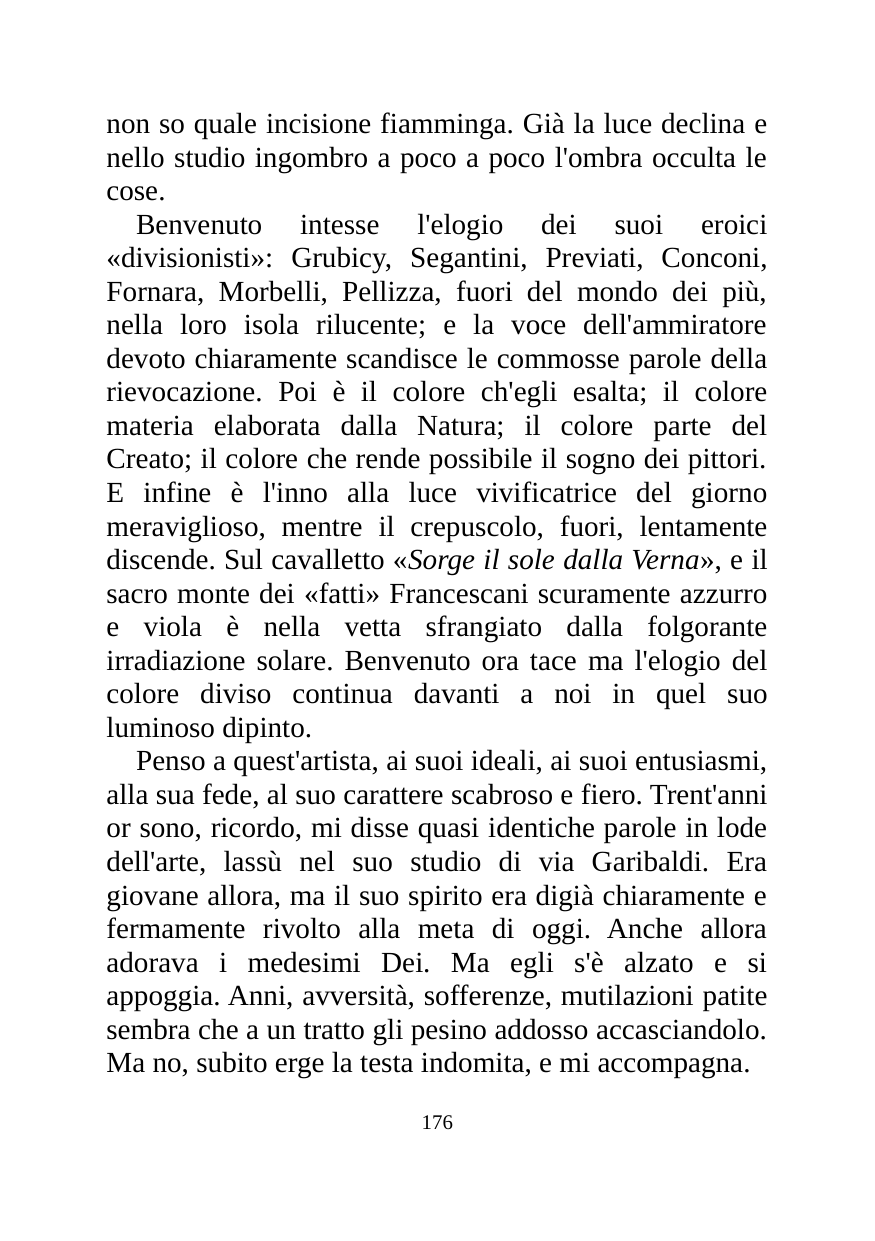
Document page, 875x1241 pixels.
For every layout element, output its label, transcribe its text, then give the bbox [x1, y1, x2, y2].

text Penso a quest'artista, ai suoi ideali, ai suoi entusiasmi, alla sua fede, al suo carattere scabroso e fiero. Trent'anni or sono, ricordo, mi disse quasi identiche parole in lode dell'arte, lassù nel suo studio di via Garibaldi. Era giovane allora, ma il suo spirito era digià chiaramente e fermamente rivolto alla meta di oggi. Anche allora adorava i medesimi Dei. Ma egli s'è alzato e si appoggia. Anni, avversità, sofferenze, mutilazioni patite sembra che a un tratto gli pesino addosso accasciandolo. Ma no, subito erge la testa indomita, e mi accompagna. [106, 743, 768, 1079]
text non so quale incisione fiamminga. Già la luce declina e nello studio ingombro a poco a poco l'ombra occulta le cose. [106, 106, 768, 207]
text Benvenuto intesse l'elogio dei suoi eroici «divisionisti»: Grubicy, Segantini, Previati, Conconi, Fornara, Morbelli, Pellizza, fuori del mondo dei più, nella loro isola rilucente; e la voce dell'ammiratore devoto chiaramente scandisce le commosse parole della rievocazione. Poi è il colore ch'egli esalta; il colore materia elaborata dalla Natura; il colore parte del Creato; il colore che rende possibile il sogno dei pittori. E infine è l'inno alla luce vivificatrice del giorno meraviglioso, mentre il crepuscolo, fuori, lentamente discende. Sul cavalletto «Sorge il sole dalla Verna», e il sacro monte dei «fatti» Francescani scuramente azzurro e viola è nella vetta sfrangiato dalla folgorante irradiazione solare. Benvenuto ora tace ma l'elogio del colore diviso continua davanti a noi in quel suo luminoso dipinto. [106, 207, 768, 743]
